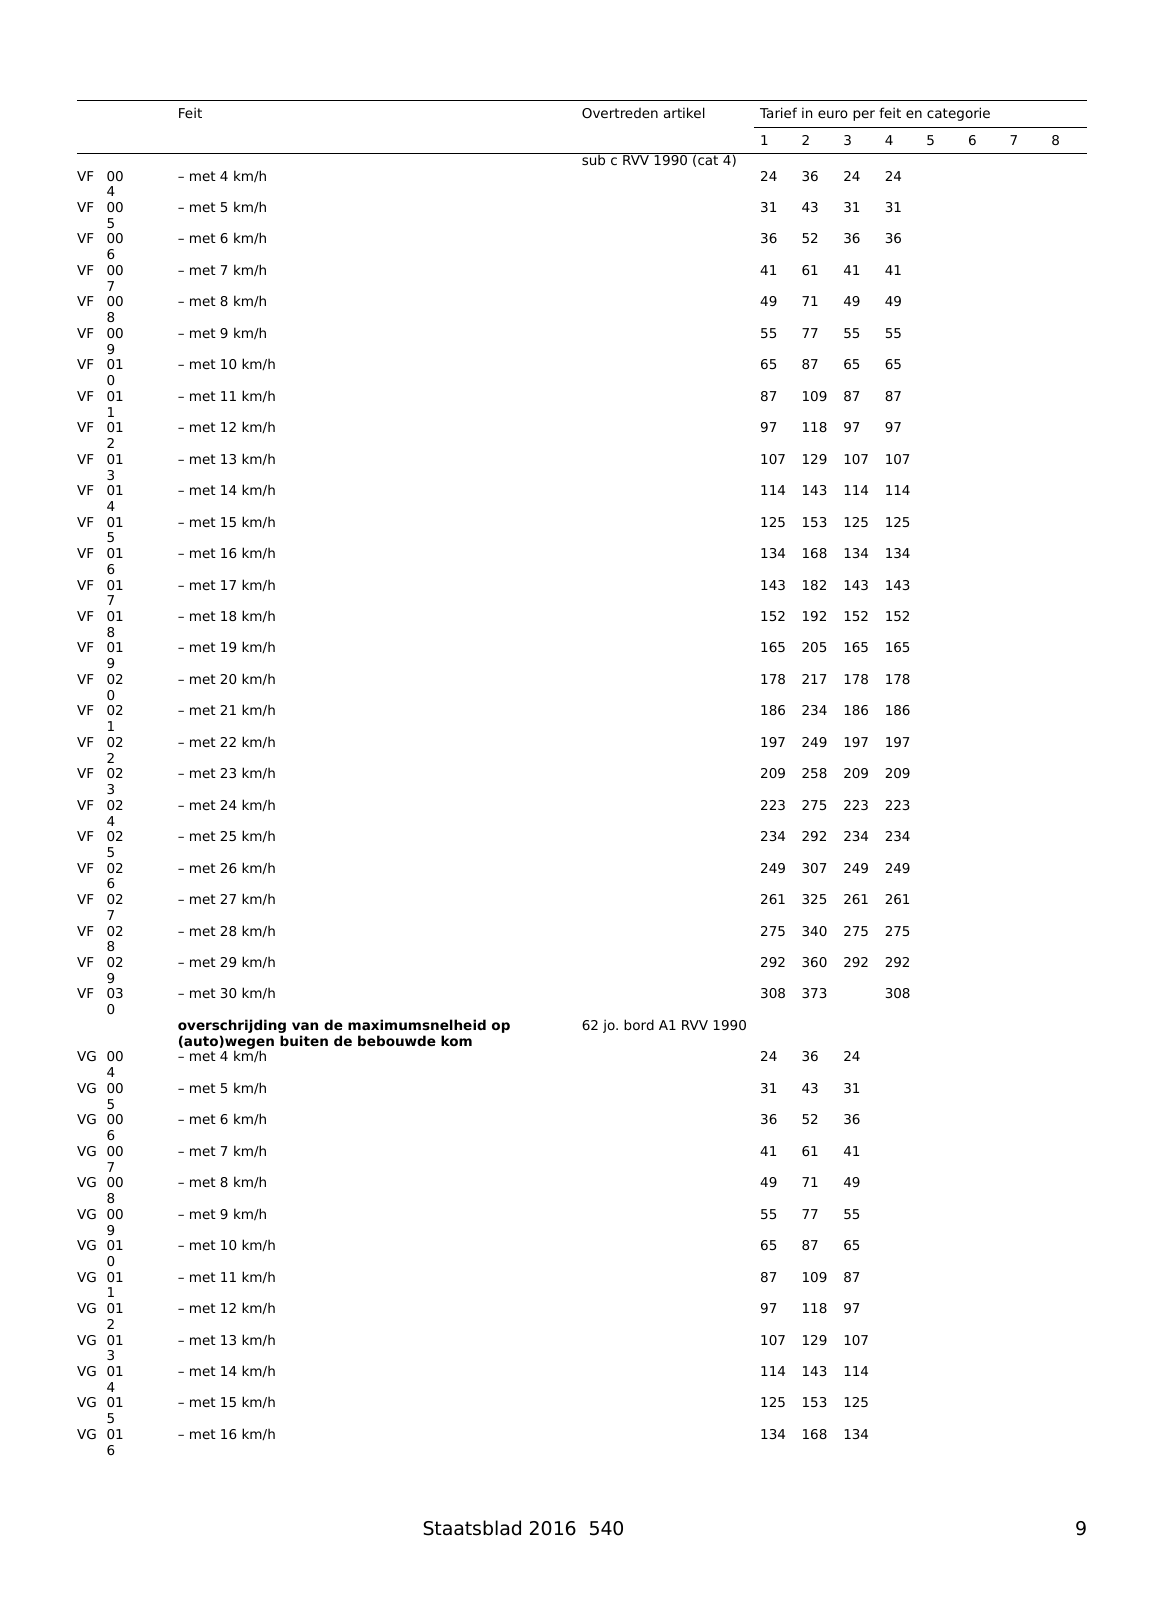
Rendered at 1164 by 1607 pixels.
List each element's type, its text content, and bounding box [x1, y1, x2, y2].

table_cell VG [77, 1364, 101, 1395]
table_cell [1004, 766, 1045, 798]
table_cell [136, 1301, 172, 1332]
table_cell 153 [796, 515, 837, 546]
table_cell [77, 127, 101, 153]
table_cell 107 [879, 452, 920, 483]
table_cell [1004, 326, 1045, 357]
table_cell VF [77, 924, 101, 955]
table_cell [1004, 798, 1045, 829]
table_cell [1004, 420, 1045, 452]
table_cell 008 [101, 1175, 136, 1207]
table_cell 016 [101, 1427, 136, 1458]
table_cell 261 [837, 892, 879, 923]
table_cell [837, 154, 879, 168]
table_cell 114 [837, 483, 879, 514]
table_cell [962, 452, 1003, 483]
table_cell 107 [837, 452, 879, 483]
table_cell [136, 578, 172, 609]
table_cell [136, 200, 172, 231]
table_cell 275 [796, 798, 837, 829]
table_cell 3 [837, 128, 879, 153]
table_cell VF [77, 483, 101, 514]
table_cell 87 [879, 389, 920, 420]
table_cell – met 16 km/h [172, 546, 576, 577]
table_cell 223 [837, 798, 879, 829]
table_cell 109 [796, 1270, 837, 1301]
table_cell [962, 892, 1003, 923]
table_cell VG [77, 1081, 101, 1112]
table_cell 024 [101, 798, 136, 829]
table_cell 114 [754, 1364, 796, 1395]
table_cell [136, 703, 172, 735]
table_cell [136, 294, 172, 326]
table_cell [136, 1144, 172, 1175]
table_cell [837, 1018, 879, 1049]
table_cell 209 [837, 766, 879, 798]
table_cell [1004, 452, 1045, 483]
table_cell [576, 389, 754, 420]
table_cell 43 [796, 200, 837, 231]
table_cell 65 [879, 357, 920, 389]
table_cell [1004, 1270, 1045, 1301]
table_cell 87 [837, 1270, 879, 1301]
table_cell [136, 640, 172, 672]
table_cell VG [77, 1301, 101, 1332]
table_cell 018 [101, 609, 136, 640]
table_cell – met 21 km/h [172, 703, 576, 735]
table_cell [101, 1018, 136, 1049]
table_cell 209 [754, 766, 796, 798]
table_cell [879, 1395, 920, 1427]
table_cell 36 [879, 231, 920, 263]
table_cell [172, 127, 576, 153]
table_cell [920, 200, 962, 231]
table_cell – met 4 km/h [172, 1049, 576, 1081]
table_cell 62 jo. bord A1 RVV 1990 [576, 1018, 754, 1049]
table_cell [1004, 231, 1045, 263]
table_cell [576, 1333, 754, 1364]
table_cell [136, 1427, 172, 1458]
table_cell [962, 1333, 1003, 1364]
table_cell [920, 892, 962, 923]
table_cell – met 9 km/h [172, 326, 576, 357]
table_cell – met 12 km/h [172, 1301, 576, 1332]
table_cell [962, 1270, 1003, 1301]
table_cell 209 [879, 766, 920, 798]
table_cell VF [77, 326, 101, 357]
table_cell [136, 1207, 172, 1238]
table_cell 129 [796, 452, 837, 483]
table_cell 275 [879, 924, 920, 955]
table_cell VG [77, 1395, 101, 1427]
table_cell [1045, 1270, 1087, 1301]
table_cell [962, 1049, 1003, 1081]
table_cell 125 [754, 1395, 796, 1427]
table_cell [136, 127, 172, 153]
table_cell 36 [754, 231, 796, 263]
table_cell [576, 829, 754, 861]
table_cell [1004, 1301, 1045, 1332]
table_cell – met 19 km/h [172, 640, 576, 672]
table_cell – met 30 km/h [172, 986, 576, 1018]
table_cell 125 [754, 515, 796, 546]
table_cell 012 [101, 420, 136, 452]
table_cell [920, 231, 962, 263]
table_cell [920, 735, 962, 766]
table_cell 24 [879, 169, 920, 200]
table_cell [962, 861, 1003, 892]
table_cell [1004, 389, 1045, 420]
table_cell 234 [837, 829, 879, 861]
table_cell [136, 924, 172, 955]
table_cell sub c RVV 1990 (cat 4) [576, 154, 754, 168]
table_cell [1004, 609, 1045, 640]
table_cell 261 [754, 892, 796, 923]
table_cell [920, 1238, 962, 1269]
table_cell 55 [879, 326, 920, 357]
table_cell [136, 1333, 172, 1364]
table_cell [879, 1049, 920, 1081]
table_cell VF [77, 735, 101, 766]
table_cell [962, 200, 1003, 231]
table_cell [1045, 326, 1087, 357]
table_cell VF [77, 515, 101, 546]
table_cell [879, 1081, 920, 1112]
table_cell [920, 326, 962, 357]
table_cell – met 6 km/h [172, 1112, 576, 1144]
table_cell 49 [879, 294, 920, 326]
table_cell [920, 1112, 962, 1144]
table_cell 008 [101, 294, 136, 326]
table_cell [136, 483, 172, 514]
table_cell [1045, 389, 1087, 420]
table_cell [920, 1395, 962, 1427]
table_cell [962, 1364, 1003, 1395]
table_cell [576, 483, 754, 514]
table_cell 019 [101, 640, 136, 672]
table_cell [576, 892, 754, 923]
table_cell – met 10 km/h [172, 1238, 576, 1269]
table_cell 41 [879, 263, 920, 294]
table_cell [1045, 357, 1087, 389]
table_cell 143 [796, 1364, 837, 1395]
table_cell [576, 515, 754, 546]
table_cell – met 27 km/h [172, 892, 576, 923]
table_cell [136, 1364, 172, 1395]
table_cell 186 [879, 703, 920, 735]
table_cell [1004, 515, 1045, 546]
table_cell [576, 672, 754, 703]
table_cell 52 [796, 231, 837, 263]
table_cell 014 [101, 483, 136, 514]
table_cell [796, 154, 837, 168]
table_cell [576, 169, 754, 200]
table_cell [136, 326, 172, 357]
table_cell [796, 1018, 837, 1049]
table_cell VG [77, 1427, 101, 1458]
table_cell 010 [101, 1238, 136, 1269]
table_cell [920, 1175, 962, 1207]
table_cell [1004, 1333, 1045, 1364]
table_cell – met 4 km/h [172, 169, 576, 200]
table_cell 205 [796, 640, 837, 672]
table_cell – met 10 km/h [172, 357, 576, 389]
table_cell 77 [796, 1207, 837, 1238]
table_cell VF [77, 452, 101, 483]
table_cell 152 [754, 609, 796, 640]
table_cell [1045, 1018, 1087, 1049]
table_cell 65 [837, 357, 879, 389]
table_cell 49 [837, 294, 879, 326]
table_cell [101, 127, 136, 153]
table_cell [1045, 672, 1087, 703]
table_cell 118 [796, 1301, 837, 1332]
table_cell [879, 1144, 920, 1175]
table_cell 36 [796, 169, 837, 200]
table_cell [136, 1270, 172, 1301]
table_cell [879, 1301, 920, 1332]
table_cell 97 [754, 420, 796, 452]
table_cell 52 [796, 1112, 837, 1144]
table_cell [920, 578, 962, 609]
table_cell 152 [837, 609, 879, 640]
table_cell [920, 1301, 962, 1332]
table_cell 275 [754, 924, 796, 955]
table_cell [962, 1207, 1003, 1238]
table_cell [920, 294, 962, 326]
table_cell – met 18 km/h [172, 609, 576, 640]
table_cell – met 5 km/h [172, 1081, 576, 1112]
table_cell [962, 420, 1003, 452]
table_cell [1045, 546, 1087, 577]
table_cell 168 [796, 1427, 837, 1458]
table_header Tarief in euro per feit en categorie [754, 101, 1087, 127]
table_cell [920, 1018, 962, 1049]
table_cell 143 [879, 578, 920, 609]
table_cell [920, 1049, 962, 1081]
table_cell – met 15 km/h [172, 515, 576, 546]
table_cell 5 [920, 128, 962, 153]
table_cell 178 [754, 672, 796, 703]
table_cell VF [77, 703, 101, 735]
table_cell [1004, 1395, 1045, 1427]
table_cell [879, 154, 920, 168]
table_cell – met 11 km/h [172, 1270, 576, 1301]
table_cell [1004, 735, 1045, 766]
table_cell [136, 389, 172, 420]
table_cell 152 [879, 609, 920, 640]
table_cell [920, 609, 962, 640]
table_cell 292 [796, 829, 837, 861]
table_cell 178 [879, 672, 920, 703]
table_cell 2 [796, 128, 837, 153]
table_cell 4 [879, 128, 920, 153]
table_cell [1004, 1018, 1045, 1049]
table_cell [136, 420, 172, 452]
table_cell [920, 861, 962, 892]
table_cell [1045, 924, 1087, 955]
table_cell 134 [754, 546, 796, 577]
table_cell [962, 609, 1003, 640]
table_cell [920, 1207, 962, 1238]
table_cell [1045, 640, 1087, 672]
table_cell [1004, 829, 1045, 861]
table_cell 134 [837, 1427, 879, 1458]
table_cell 134 [837, 546, 879, 577]
table_cell [1004, 672, 1045, 703]
table_cell [136, 1238, 172, 1269]
table_cell – met 7 km/h [172, 1144, 576, 1175]
table_cell 49 [837, 1175, 879, 1207]
table_cell 360 [796, 955, 837, 986]
table_cell [962, 263, 1003, 294]
table_cell [136, 829, 172, 861]
table_cell [576, 861, 754, 892]
table_header Overtreden artikel [576, 101, 754, 127]
table_cell – met 28 km/h [172, 924, 576, 955]
table_cell [136, 672, 172, 703]
table_cell [576, 1238, 754, 1269]
table_cell [1045, 798, 1087, 829]
table_cell [1004, 986, 1045, 1018]
table_cell VG [77, 1238, 101, 1269]
table_cell [1045, 1364, 1087, 1395]
table_cell – met 7 km/h [172, 263, 576, 294]
table_cell [962, 294, 1003, 326]
table_cell [576, 357, 754, 389]
table_cell – met 16 km/h [172, 1427, 576, 1458]
table_cell [1045, 1144, 1087, 1175]
table_cell 71 [796, 294, 837, 326]
table_cell VF [77, 672, 101, 703]
table_cell [77, 1018, 101, 1049]
table_cell [962, 798, 1003, 829]
table_cell [962, 1301, 1003, 1332]
table_cell VF [77, 892, 101, 923]
table_cell 025 [101, 829, 136, 861]
table_cell [920, 389, 962, 420]
table_cell 022 [101, 735, 136, 766]
table_cell [136, 609, 172, 640]
table_cell [962, 154, 1003, 168]
table_cell 36 [837, 231, 879, 263]
table_cell 249 [754, 861, 796, 892]
table_cell [962, 483, 1003, 514]
table_cell – met 29 km/h [172, 955, 576, 986]
table_cell 114 [754, 483, 796, 514]
table_cell – met 6 km/h [172, 231, 576, 263]
table_cell [1004, 578, 1045, 609]
table_cell 153 [796, 1395, 837, 1427]
table_cell 028 [101, 924, 136, 955]
table_cell [576, 1144, 754, 1175]
table_cell 197 [879, 735, 920, 766]
table_cell [920, 1427, 962, 1458]
table_cell [1004, 483, 1045, 514]
table_cell VF [77, 169, 101, 200]
table_cell [962, 169, 1003, 200]
table_cell [576, 1207, 754, 1238]
table_cell 308 [879, 986, 920, 1018]
table_cell [136, 1175, 172, 1207]
table_cell [576, 578, 754, 609]
table_cell 36 [837, 1112, 879, 1144]
table_cell 125 [837, 1395, 879, 1427]
table_cell [1045, 1175, 1087, 1207]
table_cell 129 [796, 1333, 837, 1364]
table_cell 006 [101, 231, 136, 263]
table_cell [879, 1427, 920, 1458]
table_cell – met 5 km/h [172, 200, 576, 231]
table_cell VF [77, 640, 101, 672]
table_cell VF [77, 609, 101, 640]
table_cell 65 [754, 1238, 796, 1269]
table_cell [1004, 1081, 1045, 1112]
table_cell 87 [796, 357, 837, 389]
table_cell 249 [879, 861, 920, 892]
table_cell [576, 1427, 754, 1458]
table_cell 307 [796, 861, 837, 892]
table_cell 41 [837, 263, 879, 294]
table_cell 97 [879, 420, 920, 452]
table_cell [962, 1395, 1003, 1427]
table_cell [1004, 294, 1045, 326]
table_cell 182 [796, 578, 837, 609]
table_cell VF [77, 263, 101, 294]
table_header [77, 101, 101, 127]
table_cell VF [77, 294, 101, 326]
table_cell – met 22 km/h [172, 735, 576, 766]
table_cell [136, 154, 172, 168]
table_cell [879, 1364, 920, 1395]
table_cell 197 [837, 735, 879, 766]
table_cell VF [77, 829, 101, 861]
table_cell – met 9 km/h [172, 1207, 576, 1238]
table_cell [920, 1081, 962, 1112]
table_cell 65 [754, 357, 796, 389]
table_cell [576, 263, 754, 294]
table_cell 107 [837, 1333, 879, 1364]
table_cell VG [77, 1207, 101, 1238]
table_cell 87 [796, 1238, 837, 1269]
table_cell [1004, 703, 1045, 735]
table_cell [576, 200, 754, 231]
table_cell 31 [837, 1081, 879, 1112]
table_cell [962, 515, 1003, 546]
table_cell [576, 326, 754, 357]
table_cell [576, 955, 754, 986]
table_cell 143 [837, 578, 879, 609]
table_cell 009 [101, 326, 136, 357]
table_cell [962, 640, 1003, 672]
table_cell 007 [101, 263, 136, 294]
table_cell [962, 578, 1003, 609]
table_cell 143 [796, 483, 837, 514]
table_cell 24 [837, 169, 879, 200]
table_cell [576, 1364, 754, 1395]
table_cell 36 [796, 1049, 837, 1081]
table_cell 7 [1004, 128, 1045, 153]
table_cell 1 [754, 128, 796, 153]
table_cell [1045, 1301, 1087, 1332]
table_cell [1045, 1207, 1087, 1238]
table_cell [1045, 986, 1087, 1018]
table_cell 013 [101, 452, 136, 483]
table_cell 197 [754, 735, 796, 766]
table_cell [879, 1333, 920, 1364]
table_cell [920, 483, 962, 514]
table_cell 007 [101, 1144, 136, 1175]
table_cell 249 [837, 861, 879, 892]
table_cell 021 [101, 703, 136, 735]
table_cell [77, 154, 101, 168]
table_cell 49 [754, 294, 796, 326]
table_cell [1004, 1427, 1045, 1458]
table_cell [1045, 766, 1087, 798]
table_cell [920, 924, 962, 955]
table_cell 004 [101, 1049, 136, 1081]
table_cell [1004, 1144, 1045, 1175]
table_cell [920, 154, 962, 168]
table_cell 143 [754, 578, 796, 609]
table_cell 24 [754, 1049, 796, 1081]
table_cell [576, 1175, 754, 1207]
table_cell [962, 1175, 1003, 1207]
table_cell – met 14 km/h [172, 1364, 576, 1395]
table_cell – met 17 km/h [172, 578, 576, 609]
table_cell [1045, 1427, 1087, 1458]
table_cell [1045, 1238, 1087, 1269]
table_cell 292 [837, 955, 879, 986]
table_cell [1045, 200, 1087, 231]
table_cell [576, 640, 754, 672]
table_cell 258 [796, 766, 837, 798]
table_cell [576, 703, 754, 735]
table_cell [1004, 200, 1045, 231]
table_cell [1004, 263, 1045, 294]
table_cell VF [77, 231, 101, 263]
table_cell 275 [837, 924, 879, 955]
table_cell [1045, 420, 1087, 452]
table_cell 178 [837, 672, 879, 703]
table_cell 107 [754, 452, 796, 483]
table_cell 004 [101, 169, 136, 200]
table_cell – met 11 km/h [172, 389, 576, 420]
table_cell [962, 1112, 1003, 1144]
table_cell [1045, 294, 1087, 326]
table_cell – met 8 km/h [172, 294, 576, 326]
table_cell [920, 452, 962, 483]
table_cell [1045, 515, 1087, 546]
table_cell [1004, 924, 1045, 955]
table_cell VF [77, 200, 101, 231]
table_cell 36 [754, 1112, 796, 1144]
table_cell [1045, 154, 1087, 168]
table_cell 8 [1045, 128, 1087, 153]
table_cell [962, 986, 1003, 1018]
table_cell [920, 1144, 962, 1175]
table_cell 165 [754, 640, 796, 672]
table_cell [1004, 1207, 1045, 1238]
table_cell [136, 861, 172, 892]
table_cell 87 [754, 1270, 796, 1301]
table_cell [1045, 169, 1087, 200]
table_cell 013 [101, 1333, 136, 1364]
table_cell [576, 735, 754, 766]
table_cell [136, 263, 172, 294]
table_cell [576, 1395, 754, 1427]
table_cell 292 [754, 955, 796, 986]
table_cell [962, 1238, 1003, 1269]
table_cell VF [77, 357, 101, 389]
table_cell [576, 546, 754, 577]
table_cell [1045, 955, 1087, 986]
table_cell VF [77, 389, 101, 420]
table_cell [1045, 263, 1087, 294]
table_cell overschrijding van de maximumsnelheid op (auto)wegen buiten de bebouwde kom [172, 1018, 576, 1049]
table_cell [920, 798, 962, 829]
table_cell VG [77, 1049, 101, 1081]
table_cell [576, 798, 754, 829]
table_cell [576, 1270, 754, 1301]
table_cell – met 14 km/h [172, 483, 576, 514]
table_cell [1045, 1395, 1087, 1427]
table_cell [837, 986, 879, 1018]
table_cell 020 [101, 672, 136, 703]
table_cell 005 [101, 1081, 136, 1112]
table_cell [754, 154, 796, 168]
table_cell [576, 766, 754, 798]
table_cell 61 [796, 263, 837, 294]
table_cell [576, 452, 754, 483]
table_cell [962, 1144, 1003, 1175]
table_cell 261 [879, 892, 920, 923]
table_cell 015 [101, 515, 136, 546]
table_cell [962, 389, 1003, 420]
table_cell [1045, 735, 1087, 766]
table_cell 023 [101, 766, 136, 798]
table_cell 65 [837, 1238, 879, 1269]
table_cell [1045, 829, 1087, 861]
table_cell VF [77, 546, 101, 577]
table_cell 165 [837, 640, 879, 672]
table_cell 134 [754, 1427, 796, 1458]
table_cell [1004, 1049, 1045, 1081]
table_cell [1045, 231, 1087, 263]
table_cell 186 [754, 703, 796, 735]
table_cell 61 [796, 1144, 837, 1175]
table_cell [879, 1112, 920, 1144]
table_cell [136, 169, 172, 200]
table_cell 325 [796, 892, 837, 923]
table_cell [1045, 1049, 1087, 1081]
table_cell [1004, 640, 1045, 672]
table_cell [1004, 357, 1045, 389]
table_cell VF [77, 578, 101, 609]
table_cell 026 [101, 861, 136, 892]
table_cell [962, 672, 1003, 703]
table_cell [920, 546, 962, 577]
table_cell VG [77, 1270, 101, 1301]
table_cell 43 [796, 1081, 837, 1112]
table_cell 31 [754, 1081, 796, 1112]
table_cell VG [77, 1144, 101, 1175]
table_cell VF [77, 420, 101, 452]
table_cell 011 [101, 389, 136, 420]
table_cell 31 [837, 200, 879, 231]
table_cell [576, 1081, 754, 1112]
table_cell [754, 1018, 796, 1049]
table_cell [962, 357, 1003, 389]
table_cell 24 [754, 169, 796, 200]
table_cell [879, 1018, 920, 1049]
table_cell VF [77, 798, 101, 829]
table_cell [920, 986, 962, 1018]
table_cell [136, 986, 172, 1018]
table_cell 030 [101, 986, 136, 1018]
table_header [101, 101, 136, 127]
table_cell [920, 1333, 962, 1364]
table_cell 24 [837, 1049, 879, 1081]
table_cell [920, 1270, 962, 1301]
table_cell [136, 766, 172, 798]
table_cell [136, 798, 172, 829]
table_cell [1045, 578, 1087, 609]
table_cell 41 [754, 1144, 796, 1175]
table_cell 192 [796, 609, 837, 640]
table_cell 029 [101, 955, 136, 986]
table_cell [1004, 1112, 1045, 1144]
table_cell [920, 515, 962, 546]
table_cell VF [77, 986, 101, 1018]
table_cell [920, 955, 962, 986]
table_cell 107 [754, 1333, 796, 1364]
table_cell 340 [796, 924, 837, 955]
table_cell 292 [879, 955, 920, 986]
table_cell – met 20 km/h [172, 672, 576, 703]
table_cell VG [77, 1333, 101, 1364]
table_cell [920, 703, 962, 735]
table_cell [1004, 1364, 1045, 1395]
table_cell [1004, 955, 1045, 986]
table_cell 125 [837, 515, 879, 546]
table_cell [576, 1049, 754, 1081]
table_cell 217 [796, 672, 837, 703]
table_cell VG [77, 1112, 101, 1144]
table_cell [172, 154, 576, 168]
table_cell [1045, 452, 1087, 483]
table_cell [136, 515, 172, 546]
table_cell 55 [754, 326, 796, 357]
table_cell 005 [101, 200, 136, 231]
table_cell 118 [796, 420, 837, 452]
table_cell 014 [101, 1364, 136, 1395]
table_cell [1004, 154, 1045, 168]
table_cell 97 [837, 420, 879, 452]
table_cell [1045, 1081, 1087, 1112]
table_cell 55 [837, 326, 879, 357]
table_cell 134 [879, 546, 920, 577]
table_cell 114 [879, 483, 920, 514]
table_cell [576, 127, 754, 153]
table_cell – met 12 km/h [172, 420, 576, 452]
table_cell [1045, 703, 1087, 735]
table_cell VF [77, 766, 101, 798]
table_cell [879, 1238, 920, 1269]
table_cell [576, 420, 754, 452]
table_cell [920, 766, 962, 798]
table_cell [1004, 1238, 1045, 1269]
table_cell 97 [754, 1301, 796, 1332]
table_cell [136, 357, 172, 389]
table_cell [136, 546, 172, 577]
table_cell [136, 1081, 172, 1112]
table_cell [1045, 1112, 1087, 1144]
table_cell 87 [837, 389, 879, 420]
table_cell [136, 955, 172, 986]
table_cell 77 [796, 326, 837, 357]
table_cell – met 8 km/h [172, 1175, 576, 1207]
table_cell [136, 735, 172, 766]
table_cell [576, 294, 754, 326]
table_cell 125 [879, 515, 920, 546]
table_cell 234 [754, 829, 796, 861]
table_cell [576, 609, 754, 640]
table_cell – met 26 km/h [172, 861, 576, 892]
table_cell VG [77, 1175, 101, 1207]
table_cell 373 [796, 986, 837, 1018]
table_cell 186 [837, 703, 879, 735]
table_cell [962, 1018, 1003, 1049]
table_cell [920, 1364, 962, 1395]
table_cell 165 [879, 640, 920, 672]
table_cell [136, 892, 172, 923]
table_cell [962, 546, 1003, 577]
table_cell 55 [754, 1207, 796, 1238]
table_cell – met 23 km/h [172, 766, 576, 798]
table_header [136, 101, 172, 127]
table_cell 49 [754, 1175, 796, 1207]
table_cell 009 [101, 1207, 136, 1238]
table_cell [962, 703, 1003, 735]
table_cell 114 [837, 1364, 879, 1395]
table_cell [1045, 609, 1087, 640]
table_cell [136, 1018, 172, 1049]
table_cell 71 [796, 1175, 837, 1207]
table_cell [879, 1175, 920, 1207]
table_cell – met 24 km/h [172, 798, 576, 829]
table_cell [576, 231, 754, 263]
table_cell [101, 154, 136, 168]
table_cell [1004, 546, 1045, 577]
table_cell 31 [754, 200, 796, 231]
table_cell [962, 1081, 1003, 1112]
table_cell [962, 735, 1003, 766]
table_cell [1045, 861, 1087, 892]
table_cell – met 15 km/h [172, 1395, 576, 1427]
table_cell [136, 231, 172, 263]
table_cell [962, 1427, 1003, 1458]
table_cell [920, 640, 962, 672]
table_cell [920, 357, 962, 389]
table_cell 97 [837, 1301, 879, 1332]
table_cell [962, 326, 1003, 357]
table_cell 015 [101, 1395, 136, 1427]
table_cell [920, 263, 962, 294]
table_cell 41 [754, 263, 796, 294]
table_cell 012 [101, 1301, 136, 1332]
table_cell [1045, 892, 1087, 923]
table_cell [879, 1270, 920, 1301]
table_cell [136, 1049, 172, 1081]
table_cell 41 [837, 1144, 879, 1175]
table_cell [920, 169, 962, 200]
table_cell – met 25 km/h [172, 829, 576, 861]
table_cell [920, 420, 962, 452]
table_cell [1004, 169, 1045, 200]
table_cell [962, 829, 1003, 861]
table_cell [1045, 1333, 1087, 1364]
table_cell 109 [796, 389, 837, 420]
table_header Feit [172, 101, 576, 127]
table_cell 234 [879, 829, 920, 861]
table_cell VF [77, 955, 101, 986]
table_cell 223 [879, 798, 920, 829]
table_cell 011 [101, 1270, 136, 1301]
table_cell [136, 1395, 172, 1427]
table_cell 168 [796, 546, 837, 577]
table_cell 234 [796, 703, 837, 735]
table_cell [576, 924, 754, 955]
table_cell 016 [101, 546, 136, 577]
table_cell [136, 1112, 172, 1144]
table_cell 027 [101, 892, 136, 923]
table_cell – met 13 km/h [172, 1333, 576, 1364]
table_cell [1004, 1175, 1045, 1207]
table_cell [962, 955, 1003, 986]
table_cell [920, 829, 962, 861]
table_cell [1004, 892, 1045, 923]
table_cell 6 [962, 128, 1003, 153]
table_cell [879, 1207, 920, 1238]
table_cell [962, 231, 1003, 263]
table_cell [136, 452, 172, 483]
table_cell 017 [101, 578, 136, 609]
table_cell [1004, 861, 1045, 892]
table_cell 006 [101, 1112, 136, 1144]
table_cell [1045, 483, 1087, 514]
table_cell – met 13 km/h [172, 452, 576, 483]
table_cell 87 [754, 389, 796, 420]
table_cell [962, 766, 1003, 798]
table_cell 308 [754, 986, 796, 1018]
table_cell VF [77, 861, 101, 892]
table_cell [920, 672, 962, 703]
table_cell 55 [837, 1207, 879, 1238]
table_cell 31 [879, 200, 920, 231]
table_cell [576, 1112, 754, 1144]
table_cell 010 [101, 357, 136, 389]
table_cell 249 [796, 735, 837, 766]
table_cell [576, 986, 754, 1018]
table_cell [576, 1301, 754, 1332]
table_cell [962, 924, 1003, 955]
table_cell 223 [754, 798, 796, 829]
